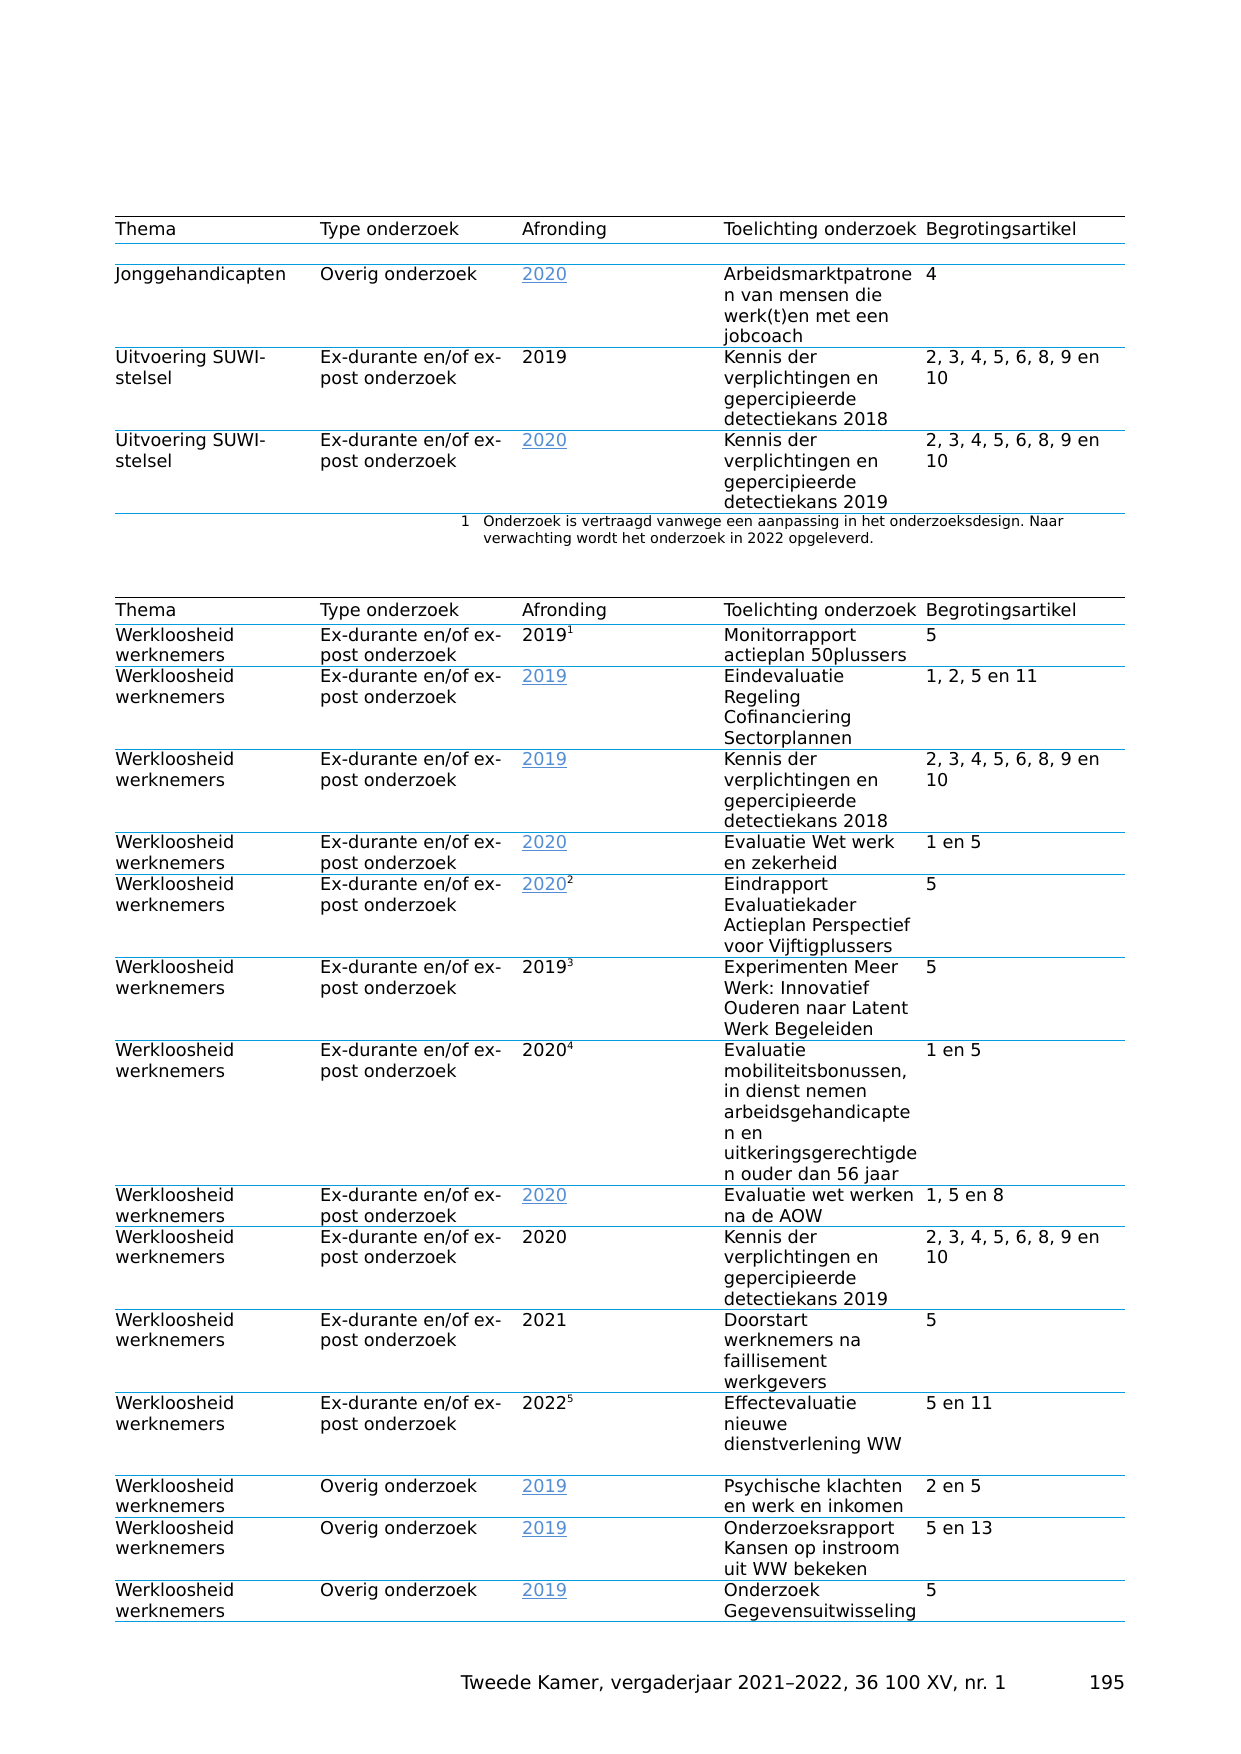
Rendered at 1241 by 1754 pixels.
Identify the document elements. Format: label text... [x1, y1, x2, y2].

table_cell 2019 [519, 1518, 721, 1579]
table_cell 2019 [519, 1581, 721, 1621]
table_cell Evaluatie wet werken na de AOW [721, 1186, 923, 1226]
table_cell 5 [923, 1310, 1125, 1392]
table_cell Eindevaluatie Regeling Cofinanciering Sectorplannen [721, 667, 923, 749]
table_cell Werkloosheid werknemers [115, 875, 317, 957]
table_cell Type onderzoek [317, 217, 519, 243]
table_cell 5 [923, 958, 1125, 1039]
table_cell 4 [923, 265, 1125, 347]
table_cell Experimenten Meer Werk: Innovatief Ouderen naar Latent Werk Begeleiden [721, 958, 923, 1039]
table_cell Thema [115, 217, 317, 243]
table_cell [721, 244, 923, 264]
table_cell Uitvoering SUWI-stelsel [115, 431, 317, 513]
table_cell Werkloosheid werknemers [115, 1041, 317, 1184]
table_cell Evaluatie Wet werk en zekerheid [721, 833, 923, 873]
table_cell Overig onderzoek [317, 1581, 519, 1621]
table_cell 5 en 11 [923, 1393, 1125, 1475]
table_cell Werkloosheid werknemers [115, 667, 317, 749]
table_cell Kennis der verplichtingen en gepercipieerde detectiekans 2018 [721, 750, 923, 832]
table_cell Werkloosheid werknemers [115, 1518, 317, 1579]
table_cell Begrotingsartikel [923, 598, 1125, 624]
list Onderzoek is vertraagd vanwege een aanpassing in het onderzoeksdesign. Naar verwachting wordt het onderzoek in 2022 opgeleverd. [461, 514, 1125, 547]
table_cell Ex-durante en/of ex-post onderzoek [317, 1393, 519, 1475]
table_cell Ex-durante en/of ex-post onderzoek [317, 875, 519, 957]
table_cell [317, 244, 519, 264]
table_cell [519, 244, 721, 264]
table_cell Afronding [519, 217, 721, 243]
table_cell 2019 [519, 1476, 721, 1517]
table_cell 20204 [519, 1041, 721, 1184]
table_cell Uitvoering SUWI-stelsel [115, 348, 317, 430]
table_cell 20225 [519, 1393, 721, 1475]
table_cell Werkloosheid werknemers [115, 625, 317, 666]
table_cell Werkloosheid werknemers [115, 1393, 317, 1475]
table_cell 1 en 5 [923, 1041, 1125, 1184]
table_cell 2, 3, 4, 5, 6, 8, 9 en 10 [923, 1227, 1125, 1309]
table_header Tabel 126 Artikel 4 - Jonggehandicapten [115, 191, 1125, 216]
table_cell 2019 [519, 348, 721, 430]
table_cell 2021 [519, 1310, 721, 1392]
table_cell Werkloosheid werknemers [115, 1227, 317, 1309]
table_cell 1, 2, 5 en 11 [923, 667, 1125, 749]
table_cell 1, 5 en 8 [923, 1186, 1125, 1226]
table_cell Ex-durante en/of ex-post onderzoek [317, 625, 519, 666]
table_cell 5 en 13 [923, 1518, 1125, 1579]
table_cell Jonggehandicapten [115, 265, 317, 347]
table_cell 1 en 5 [923, 833, 1125, 873]
table_cell Psychische klachten en werk en inkomen [721, 1476, 923, 1517]
table_cell 2020 [519, 265, 721, 347]
table_cell Ex-durante en/of ex-post onderzoek [317, 1041, 519, 1184]
table_cell Onderzoek Gegevensuitwisseling [721, 1581, 923, 1621]
table_cell 2, 3, 4, 5, 6, 8, 9 en 10 [923, 348, 1125, 430]
table_cell Kennis der verplichtingen en gepercipieerde detectiekans 2019 [721, 1227, 923, 1309]
table_cell Ex-durante en/of ex-post onderzoek [317, 1186, 519, 1226]
table_cell 20202 [519, 875, 721, 957]
table_cell Werkloosheid werknemers [115, 958, 317, 1039]
table_cell Begrotingsartikel [923, 217, 1125, 243]
table_cell 2020 [519, 1186, 721, 1226]
table_header Tabel 127 Artikel 5 - Werkloosheid [115, 572, 1125, 597]
table_cell Effectevaluatie nieuwe dienstverlening WW [721, 1393, 923, 1475]
table_cell Ex-durante en/of ex-post onderzoek [317, 667, 519, 749]
table_cell Werkloosheid werknemers [115, 1581, 317, 1621]
table_cell 5 [923, 1581, 1125, 1621]
table_cell Thema [115, 598, 317, 624]
table_cell [115, 244, 317, 264]
table_cell Type onderzoek [317, 598, 519, 624]
table_cell Werkloosheid werknemers [115, 1186, 317, 1226]
table_cell Werkloosheid werknemers [115, 833, 317, 873]
table_cell 5 [923, 875, 1125, 957]
table_cell Arbeidsmarktpatronen van mensen die werk(t)en met een jobcoach [721, 265, 923, 347]
table_cell Ex-durante en/of ex-post onderzoek [317, 833, 519, 873]
table_cell 2, 3, 4, 5, 6, 8, 9 en 10 [923, 431, 1125, 513]
table_cell 5 [923, 625, 1125, 666]
table_cell Evaluatie mobiliteitsbonussen, in dienst nemen arbeidsgehandicapten en uitkeringsgerechtigden ouder dan 56 jaar [721, 1041, 923, 1184]
table_cell 2020 [519, 833, 721, 873]
table_cell 2020 [519, 431, 721, 513]
table_cell Ex-durante en/of ex-post onderzoek [317, 958, 519, 1039]
table_cell 2 en 5 [923, 1476, 1125, 1517]
table_cell Afronding [519, 598, 721, 624]
table_cell Ex-durante en/of ex-post onderzoek [317, 750, 519, 832]
table_cell Toelichting onderzoek [721, 217, 923, 243]
table_cell Toelichting onderzoek [721, 598, 923, 624]
table_cell Overig onderzoek [317, 1518, 519, 1579]
table_cell Monitorrapport actieplan 50plussers [721, 625, 923, 666]
table_cell 20193 [519, 958, 721, 1039]
table_cell 2, 3, 4, 5, 6, 8, 9 en 10 [923, 750, 1125, 832]
table_cell Werkloosheid werknemers [115, 1476, 317, 1517]
table_cell 2019 [519, 750, 721, 832]
table_cell Onderzoeksrapport Kansen op instroom uit WW bekeken [721, 1518, 923, 1579]
table_cell 20191 [519, 625, 721, 666]
table_cell 2020 [519, 1227, 721, 1309]
table_cell Kennis der verplichtingen en gepercipieerde detectiekans 2018 [721, 348, 923, 430]
table_cell Kennis der verplichtingen en gepercipieerde detectiekans 2019 [721, 431, 923, 513]
table_cell Ex-durante en/of ex-post onderzoek [317, 431, 519, 513]
table_cell Werkloosheid werknemers [115, 1310, 317, 1392]
table_cell Overig onderzoek [317, 1476, 519, 1517]
table_cell Ex-durante en/of ex-post onderzoek [317, 348, 519, 430]
table_cell Doorstart werknemers na faillisement werkgevers [721, 1310, 923, 1392]
table_cell Ex-durante en/of ex-post onderzoek [317, 1227, 519, 1309]
table_cell [923, 244, 1125, 264]
table_cell Overig onderzoek [317, 265, 519, 347]
table_cell 2019 [519, 667, 721, 749]
table_cell Ex-durante en/of ex-post onderzoek [317, 1310, 519, 1392]
table_cell Eindrapport Evaluatiekader Actieplan Perspectief voor Vijftigplussers [721, 875, 923, 957]
table_cell Werkloosheid werknemers [115, 750, 317, 832]
